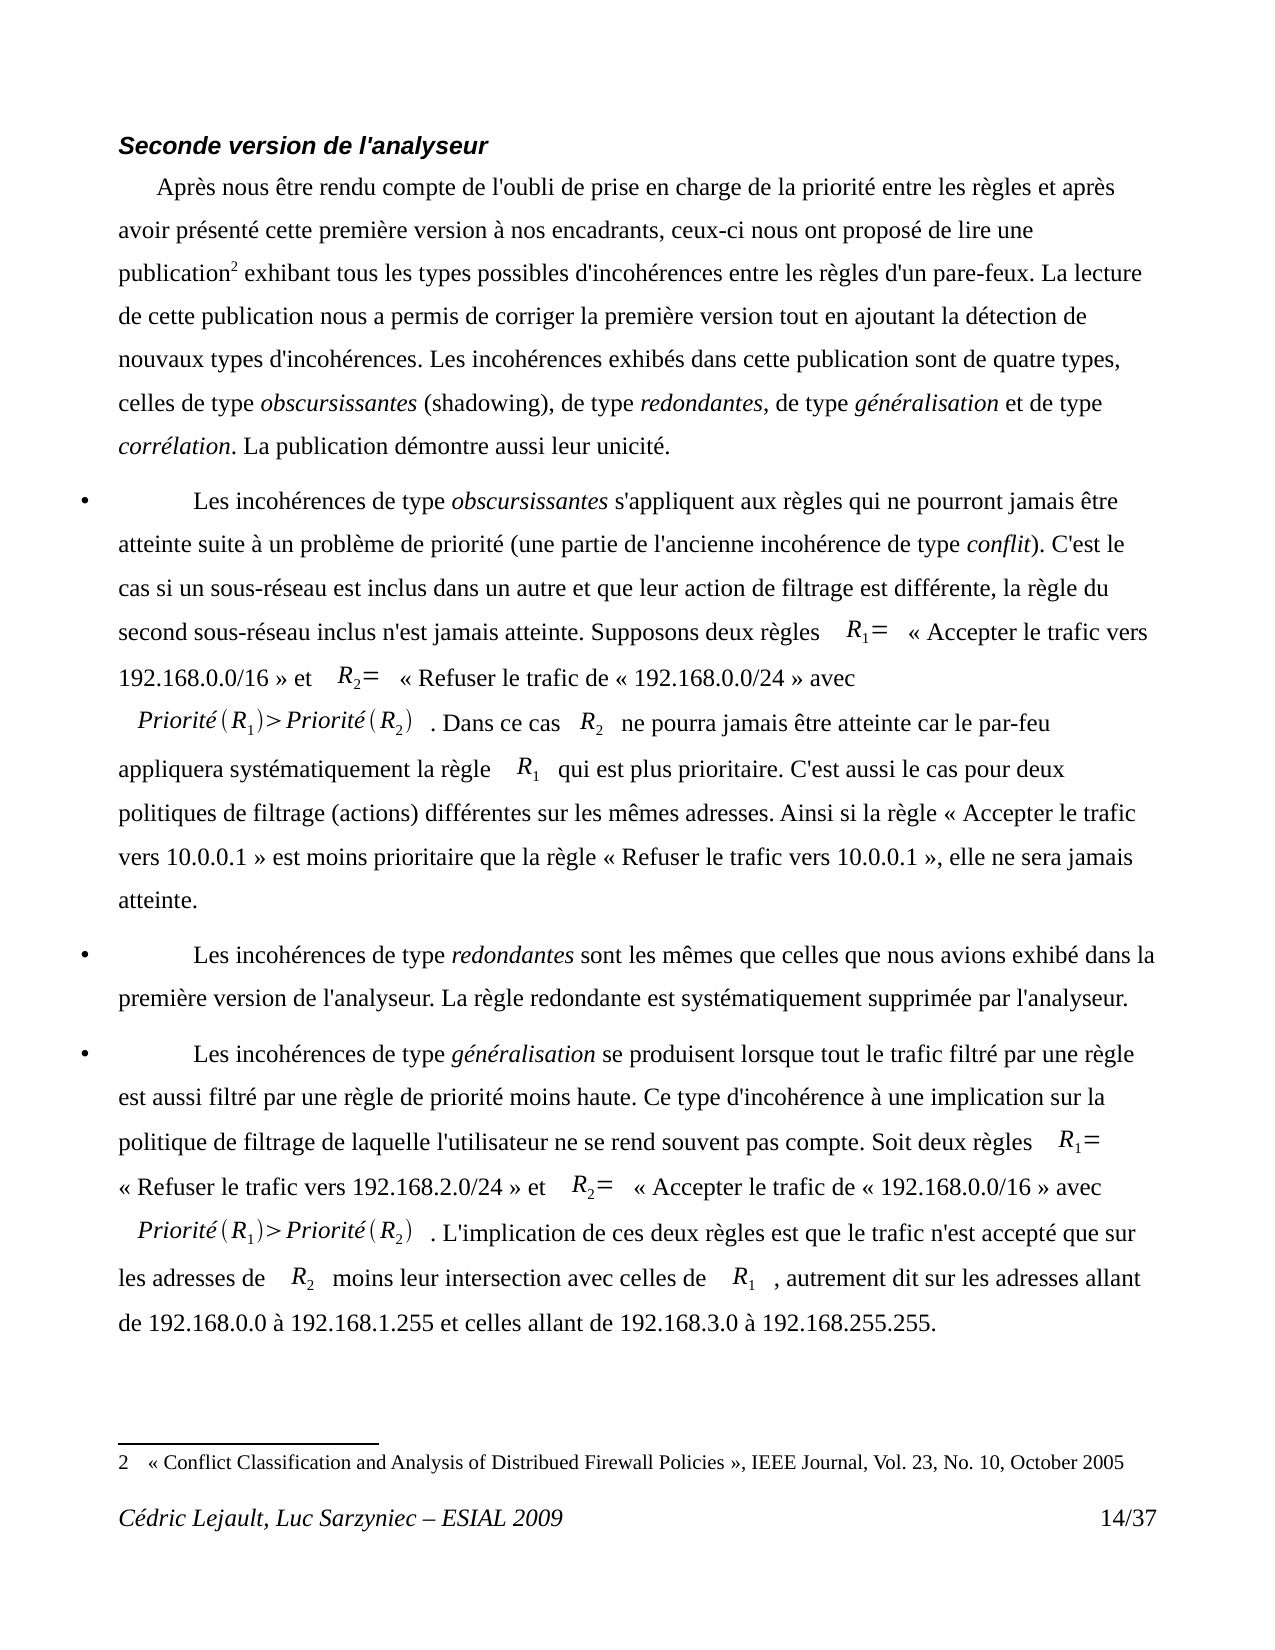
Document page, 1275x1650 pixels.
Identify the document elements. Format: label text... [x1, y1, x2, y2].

subtitle Seconde version de l'analyseur [118, 131, 1157, 160]
text « Conflict Classification and Analysis of Distribued Firewall Policies », IEEE Journal, Vol. 23, No. 10, October 2005 [118, 1449, 1157, 1474]
text Après nous être rendu compte de l'oubli de prise en charge de la priorité entre les règles et après avoir présenté cette première version à nos encadrants, ceux-ci nous ont proposé de lire une publication exhibant tous les types possibles d'incohérences entre les règles d'un pare-feux. La lecture de cette publication nous a permis de corriger la première version tout en ajoutant la détection de nouvaux types d'incohérences. Les incohérences exhibés dans cette publication sont de quatre types, celles de type obscursissantes (shadowing), de type redondantes, de type généralisation et de type corrélation. La publication démontre aussi leur unicité. [118, 172, 1157, 459]
list Les incohérences de type redondantes sont les mêmes que celles que nous avions exhibé dans la première version de l'analyseur. La règle redondante est systématiquement supprimée par l'analyseur. [81, 940, 1157, 1012]
list Les incohérences de type obscursissantes s'appliquent aux règles qui ne pourront jamais être atteinte suite à un problème de priorité (une partie de l'ancienne incohérence de type conflit). C'est le cas si un sous-réseau est inclus dans un autre et que leur action de filtrage est différente, la règle du second sous-réseau inclus n'est jamais atteinte. Supposons deux règles « Accepter le trafic vers 192.168.0.0/16 » et « Refuser le trafic de « 192.168.0.0/24 » avec . Dans ce casne pourra jamais être atteinte car le par-feu appliquera systématiquement la règle qui est plus prioritaire. C'est aussi le cas pour deux politiques de filtrage (actions) différentes sur les mêmes adresses. Ainsi si la règle « Accepter le trafic vers 10.0.0.1 » est moins prioritaire que la règle « Refuser le trafic vers 10.0.0.1 », elle ne sera jamais atteinte. [81, 486, 1157, 913]
list Les incohérences de type généralisation se produisent lorsque tout le trafic filtré par une règle est aussi filtré par une règle de priorité moins haute. Ce type d'incohérence à une implication sur la politique de filtrage de laquelle l'utilisateur ne se rend souvent pas compte. Soit deux règles « Refuser le trafic vers 192.168.2.0/24 » et « Accepter le trafic de « 192.168.0.0/16 » avec . L'implication de ces deux règles est que le trafic n'est accepté que sur les adresses de moins leur intersection avec celles de , autrement dit sur les adresses allant de 192.168.0.0 à 192.168.1.255 et celles allant de 192.168.3.0 à 192.168.255.255. [81, 1039, 1157, 1337]
